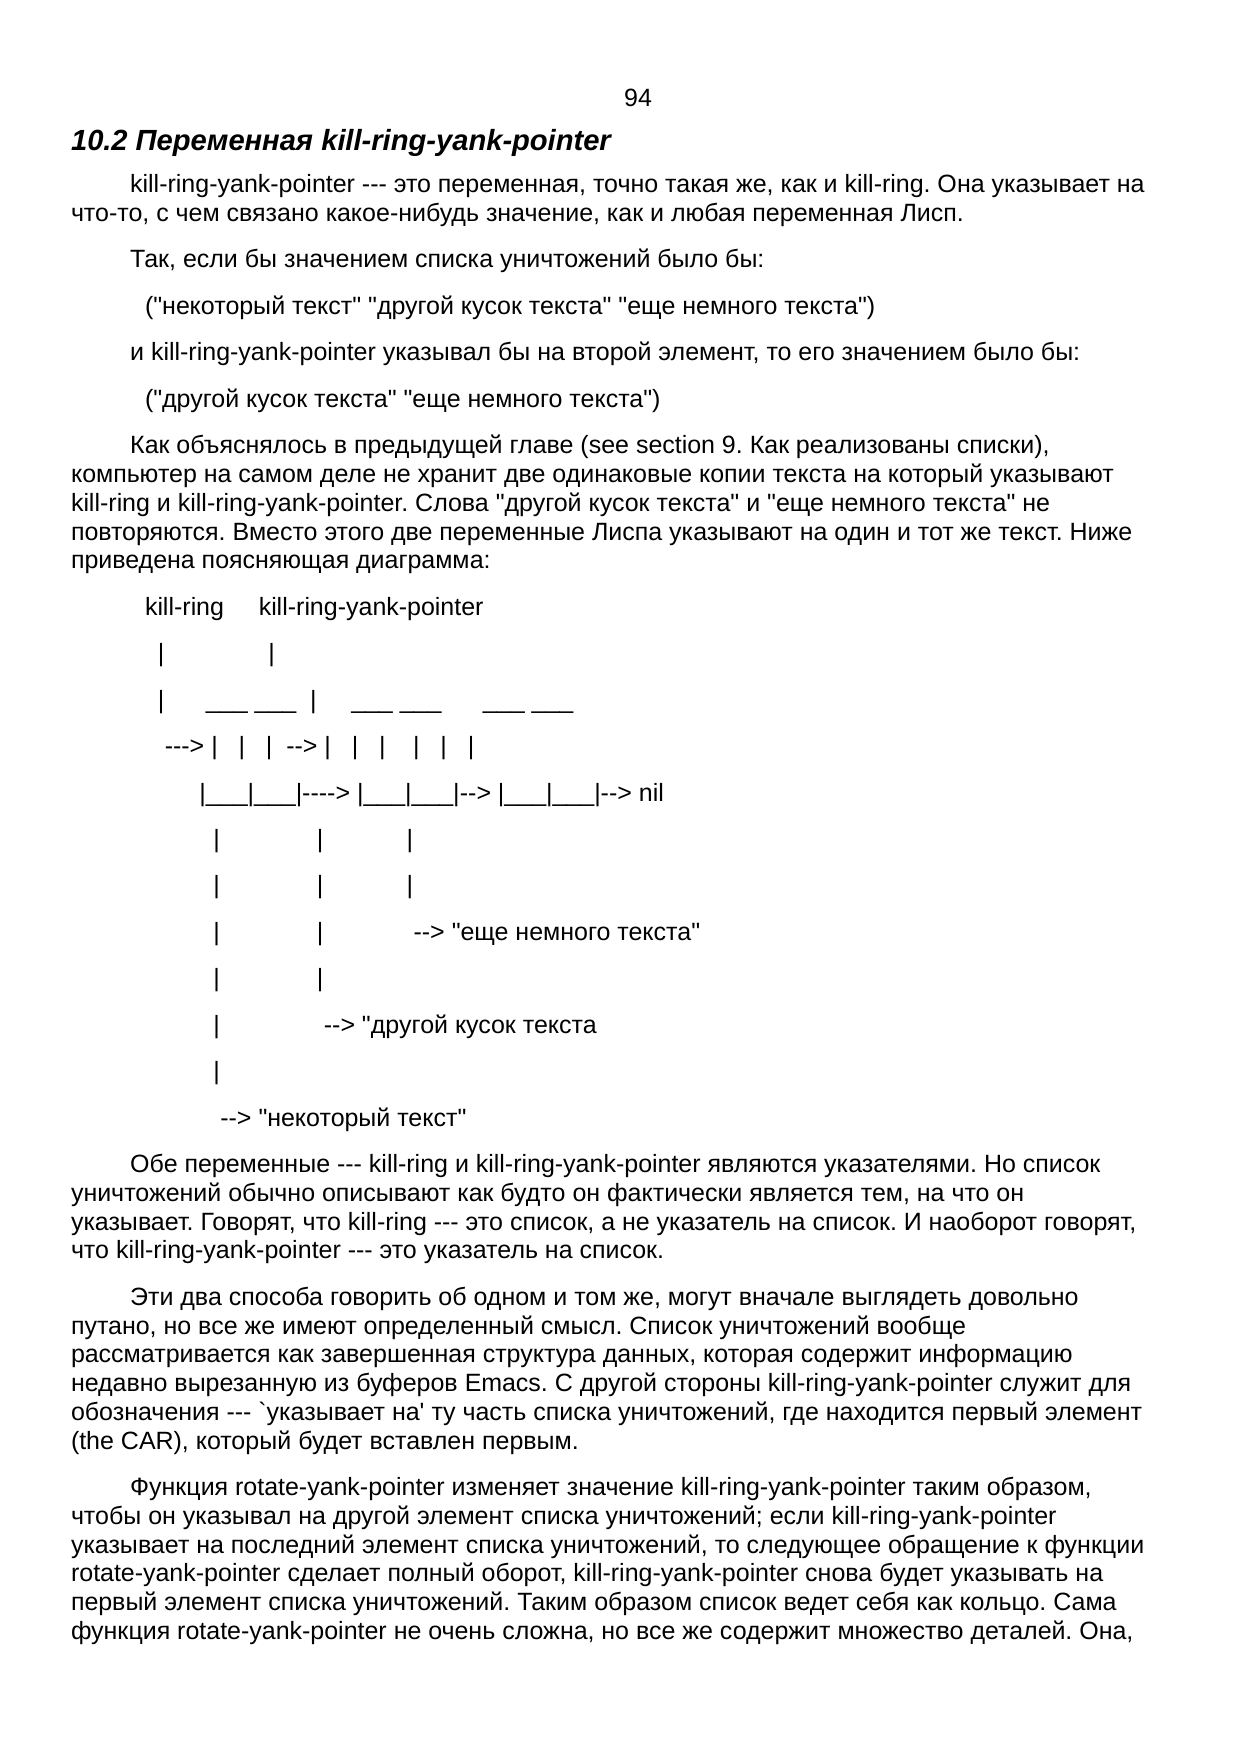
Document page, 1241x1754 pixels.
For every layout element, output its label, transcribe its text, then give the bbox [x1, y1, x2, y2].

text | [71, 1056, 1146, 1085]
text и kill-ring-yank-pointer указывал бы на второй элемент, то его значением было бы: [71, 337, 1146, 366]
text ("другой кусок текста" "еще немного текста") [71, 384, 1146, 413]
text kill-ring kill-ring-yank-pointer [71, 592, 1146, 621]
text ("некоторый текст" "другой кусок текста" "еще немного текста") [71, 291, 1146, 320]
text --> "некоторый текст" [71, 1103, 1146, 1132]
text | | --> "еще немного текста" [71, 917, 1146, 946]
text | | | [71, 871, 1146, 899]
text Обе переменные --- kill-ring и kill-ring-yank-pointer являются указателями. Но список уничтожений обычно описывают как будто он фактически является тем, на что он указывает. Говорят, что kill-ring --- это список, а не указатель на список. И наоборот говорят, что kill-ring-yank-pointer --- это указатель на список. [71, 1149, 1146, 1264]
text ---> | | | --> | | | | | | [71, 731, 1146, 760]
text Как объяснялось в предыдущей главе (see section 9. Как реализованы списки), компьютер на самом деле не хранит две одинаковые копии текста на который указывают kill-ring и kill-ring-yank-pointer. Слова "другой кусок текста" и "еще немного текста" не повторяются. Вместо этого две переменные Лиспа указывают на один и тот же текст. Ниже приведена поясняющая диаграмма: [71, 430, 1146, 574]
text |___|___|----> |___|___|--> |___|___|--> nil [71, 778, 1146, 806]
text | --> "другой кусок текста [71, 1010, 1146, 1039]
subtitle 10.2 Переменная kill-ring-yank-pointer [71, 123, 1146, 157]
text | | [71, 963, 1146, 992]
text Эти два способа говорить об одном и том же, могут вначале выглядеть довольно путано, но все же имеют определенный смысл. Список уничтожений вообще рассматривается как завершенная структура данных, которая содержит информацию недавно вырезанную из буферов Emacs. С другой стороны kill-ring-yank-pointer служит для обозначения --- `указывает на' ту часть списка уничтожений, где находится первый элемент (the CAR), который будет вставлен первым. [71, 1282, 1146, 1454]
text Так, если бы значением списка уничтожений было бы: [71, 244, 1146, 273]
text | ___ ___ | ___ ___ ___ ___ [71, 685, 1146, 713]
text kill-ring-yank-pointer --- это переменная, точно такая же, как и kill-ring. Она указывает на что-то, с чем связано какое-нибудь значение, как и любая переменная Лисп. [71, 169, 1146, 227]
text | | [71, 638, 1146, 667]
text Функция rotate-yank-pointer изменяет значение kill-ring-yank-pointer таким образом, чтобы он указывал на другой элемент списка уничтожений; если kill-ring-yank-pointer указывает на последний элемент списка уничтожений, то следующее обращение к функции rotate-yank-pointer сделает полный оборот, kill-ring-yank-pointer снова будет указывать на первый элемент списка уничтожений. Таким образом список ведет себя как кольцо. Сама функция rotate-yank-pointer не очень сложна, но все же содержит множество деталей. Она, [71, 1472, 1146, 1645]
text | | | [71, 824, 1146, 853]
